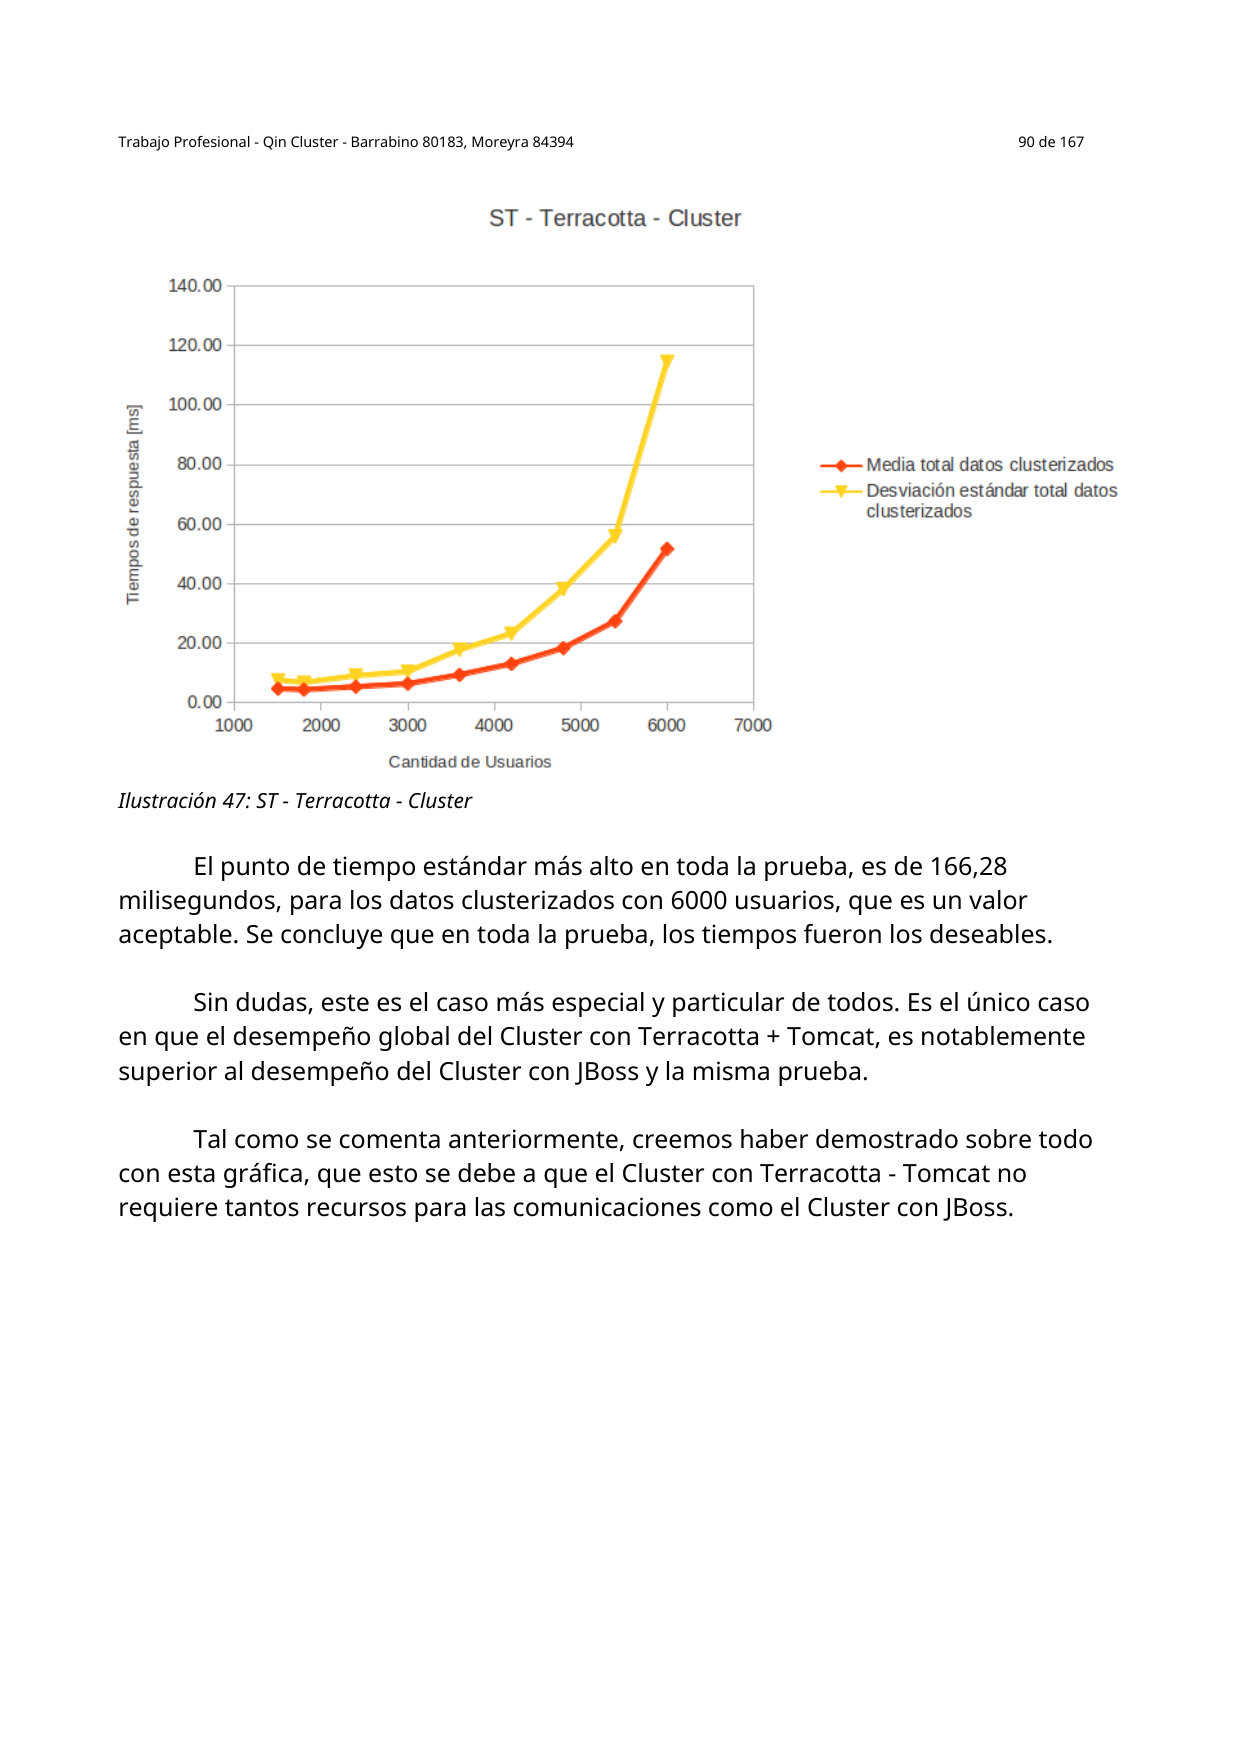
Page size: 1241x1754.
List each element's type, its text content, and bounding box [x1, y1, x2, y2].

text Tal como se comenta anteriormente, creemos haber demostrado sobre todo con esta gráfica, que esto se debe a que el Cluster con Terracotta - Tomcat no requiere tantos recursos para las comunicaciones como el Cluster con JBoss. [118, 1121, 1122, 1223]
text Sin dudas, este es el caso más especial y particular de todos. Es el único caso en que el desempeño global del Cluster con Terracotta + Tomcat, es notablemente superior al desempeño del Cluster con JBoss y la misma prueba. [118, 985, 1122, 1087]
text Ilustración 47: ST - Terracotta - Cluster [118, 787, 1122, 815]
text El punto de tiempo estándar más alto en toda la prueba, es de 166,28 milisegundos, para los datos clusterizados con 6000 usuarios, que es un valor aceptable. Se concluye que en toda la prueba, los tiempos fueron los deseables. [118, 849, 1122, 951]
picture [118, 194, 1123, 787]
